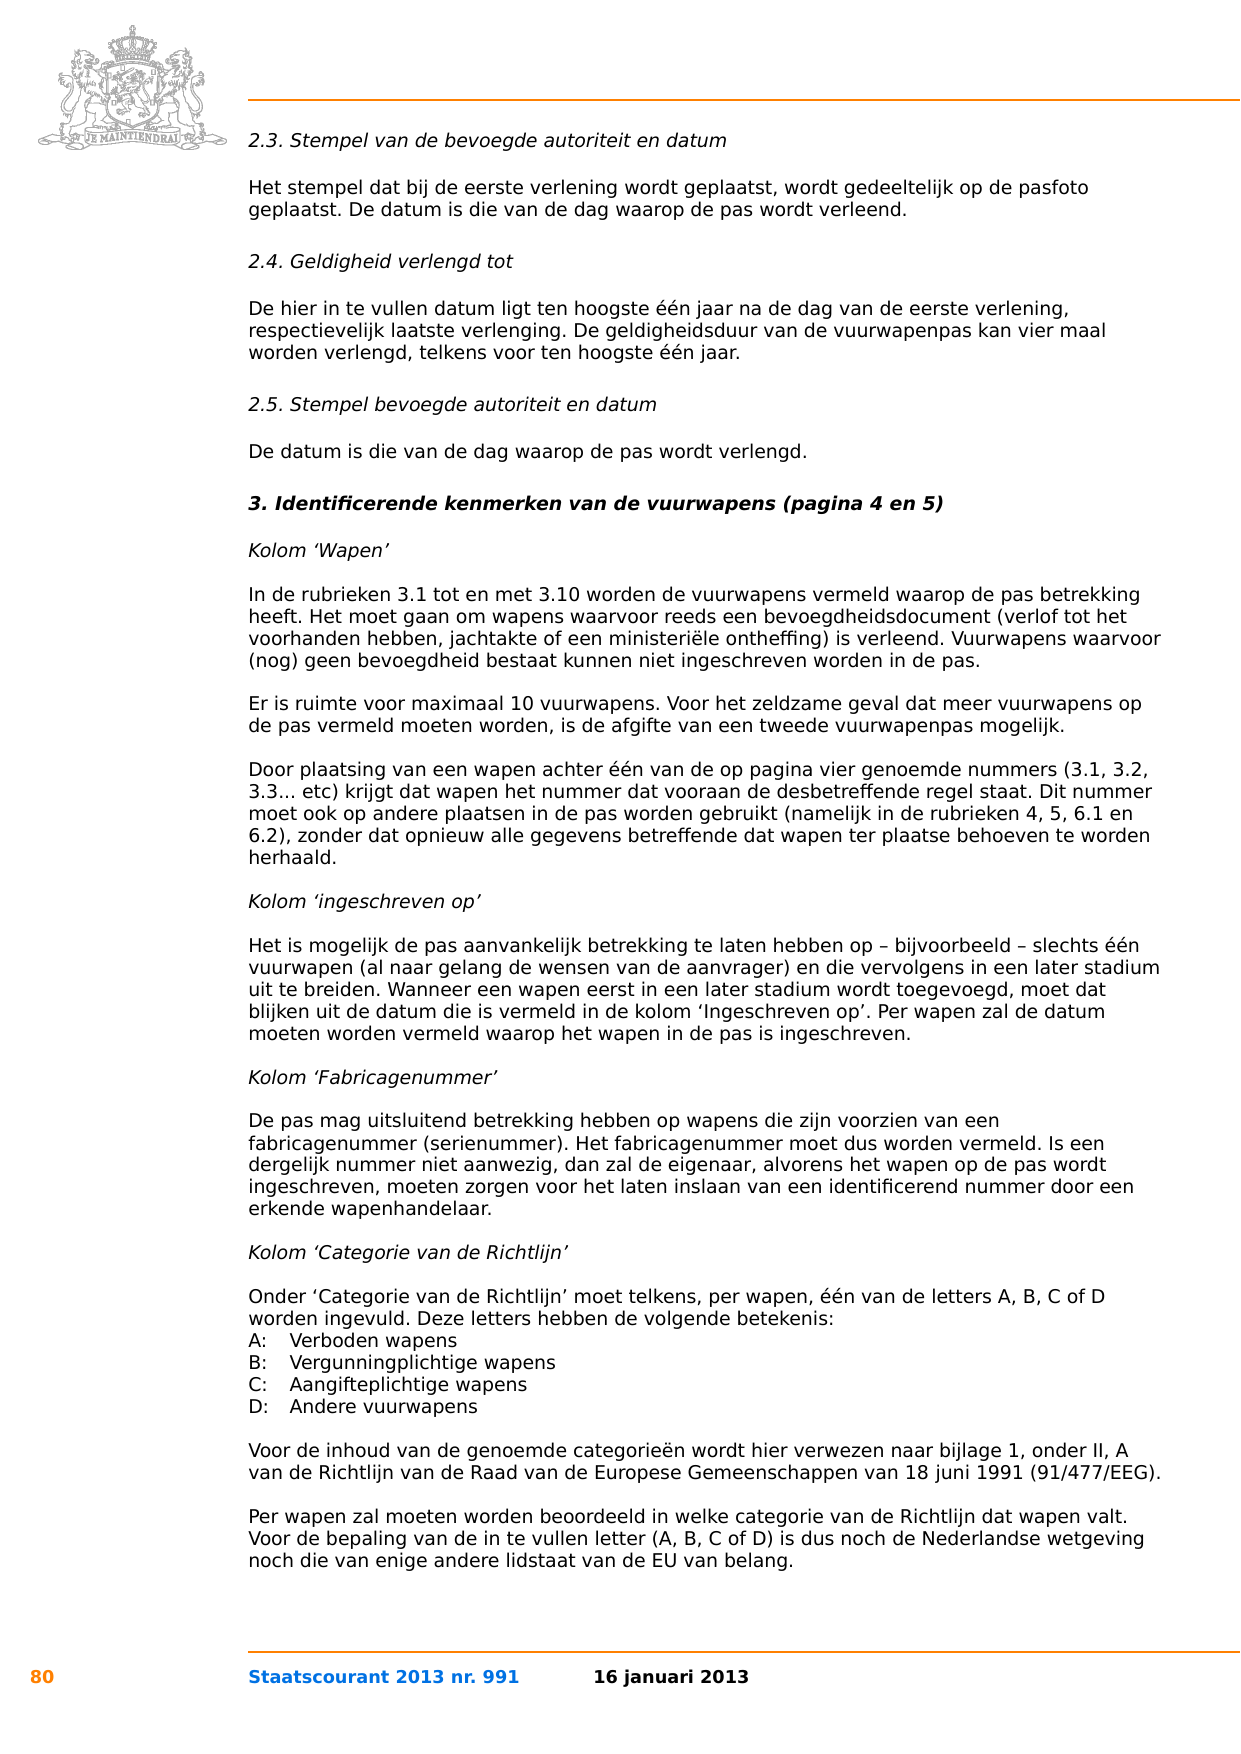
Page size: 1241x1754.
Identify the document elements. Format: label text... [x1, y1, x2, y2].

text A: Verboden wapens [248, 1330, 1163, 1352]
text Het stempel dat bij de eerste verlening wordt geplaatst, wordt gedeeltelijk op de pasfoto geplaatst. De datum is die van de dag waarop de pas wordt verleend. [248, 177, 1163, 221]
text Voor de inhoud van de genoemde categorieën wordt hier verwezen naar bijlage 1, onder II, A van de Richtlijn van de Raad van de Europese Gemeenschappen van 18 juni 1991 (91/477/EEG). [248, 1440, 1163, 1484]
subtitle Kolom ‘ingeschreven op’ [248, 891, 1163, 913]
subtitle Kolom ‘Wapen’ [248, 540, 1163, 562]
subtitle 2.5. Stempel bevoegde autoriteit en datum [248, 394, 1163, 416]
text De datum is die van de dag waarop de pas wordt verlengd. [248, 441, 1163, 463]
text Per wapen zal moeten worden beoordeeld in welke categorie van de Richtlijn dat wapen valt. Voor de bepaling van de in te vullen letter (A, B, C of D) is dus noch de Nederlandse wetgeving noch die van enige andere lidstaat van de EU van belang. [248, 1506, 1163, 1572]
text C: Aangifteplichtige wapens [248, 1374, 1163, 1396]
text D: Andere vuurwapens [248, 1396, 1163, 1418]
text B: Vergunningplichtige wapens [248, 1352, 1163, 1374]
text De hier in te vullen datum ligt ten hoogste één jaar na de dag van de eerste verlening, respectievelijk laatste verlenging. De geldigheidsduur van de vuurwapenpas kan vier maal worden verlengd, telkens voor ten hoogste één jaar. [248, 298, 1163, 364]
subtitle Kolom ‘Categorie van de Richtlijn’ [248, 1242, 1163, 1264]
text Door plaatsing van een wapen achter één van de op pagina vier genoemde nummers (3.1, 3.2, 3.3... etc) krijgt dat wapen het nummer dat vooraan de desbetreffende regel staat. Dit nummer moet ook op andere plaatsen in de pas worden gebruikt (namelijk in de rubrieken 4, 5, 6.1 en 6.2), zonder dat opnieuw alle gegevens betreffende dat wapen ter plaatse behoeven te worden herhaald. [248, 759, 1163, 869]
subtitle 2.3. Stempel van de bevoegde autoriteit en datum [248, 130, 1163, 152]
picture [38, 25, 227, 150]
subtitle Kolom ‘Fabricagenummer’ [248, 1067, 1163, 1088]
subtitle 2.4. Geldigheid verlengd tot [248, 251, 1163, 273]
text De pas mag uitsluitend betrekking hebben op wapens die zijn voorzien van een fabricagenummer (serienummer). Het fabricagenummer moet dus worden vermeld. Is een dergelijk nummer niet aanwezig, dan zal de eigenaar, alvorens het wapen op de pas wordt ingeschreven, moeten zorgen voor het laten inslaan van een identificerend nummer door een erkende wapenhandelaar. [248, 1110, 1163, 1220]
subtitle 3. Identificerende kenmerken van de vuurwapens (pagina 4 en 5) [248, 493, 1163, 515]
text In de rubrieken 3.1 tot en met 3.10 worden de vuurwapens vermeld waarop de pas betrekking heeft. Het moet gaan om wapens waarvoor reeds een bevoegdheidsdocument (verlof tot het voorhanden hebben, jachtakte of een ministeriële ontheffing) is verleend. Vuurwapens waarvoor (nog) geen bevoegdheid bestaat kunnen niet ingeschreven worden in de pas. [248, 583, 1163, 671]
text Onder ‘Categorie van de Richtlijn’ moet telkens, per wapen, één van de letters A, B, C of D worden ingevuld. Deze letters hebben de volgende betekenis: [248, 1286, 1163, 1330]
text Er is ruimte voor maximaal 10 vuurwapens. Voor het zeldzame geval dat meer vuurwapens op de pas vermeld moeten worden, is de afgifte van een tweede vuurwapenpas mogelijk. [248, 693, 1163, 737]
text Het is mogelijk de pas aanvankelijk betrekking te laten hebben op – bijvoorbeeld – slechts één vuurwapen (al naar gelang de wensen van de aanvrager) en die vervolgens in een later stadium uit te breiden. Wanneer een wapen eerst in een later stadium wordt toegevoegd, moet dat blijken uit de datum die is vermeld in de kolom ‘Ingeschreven op’. Per wapen zal de datum moeten worden vermeld waarop het wapen in de pas is ingeschreven. [248, 935, 1163, 1045]
